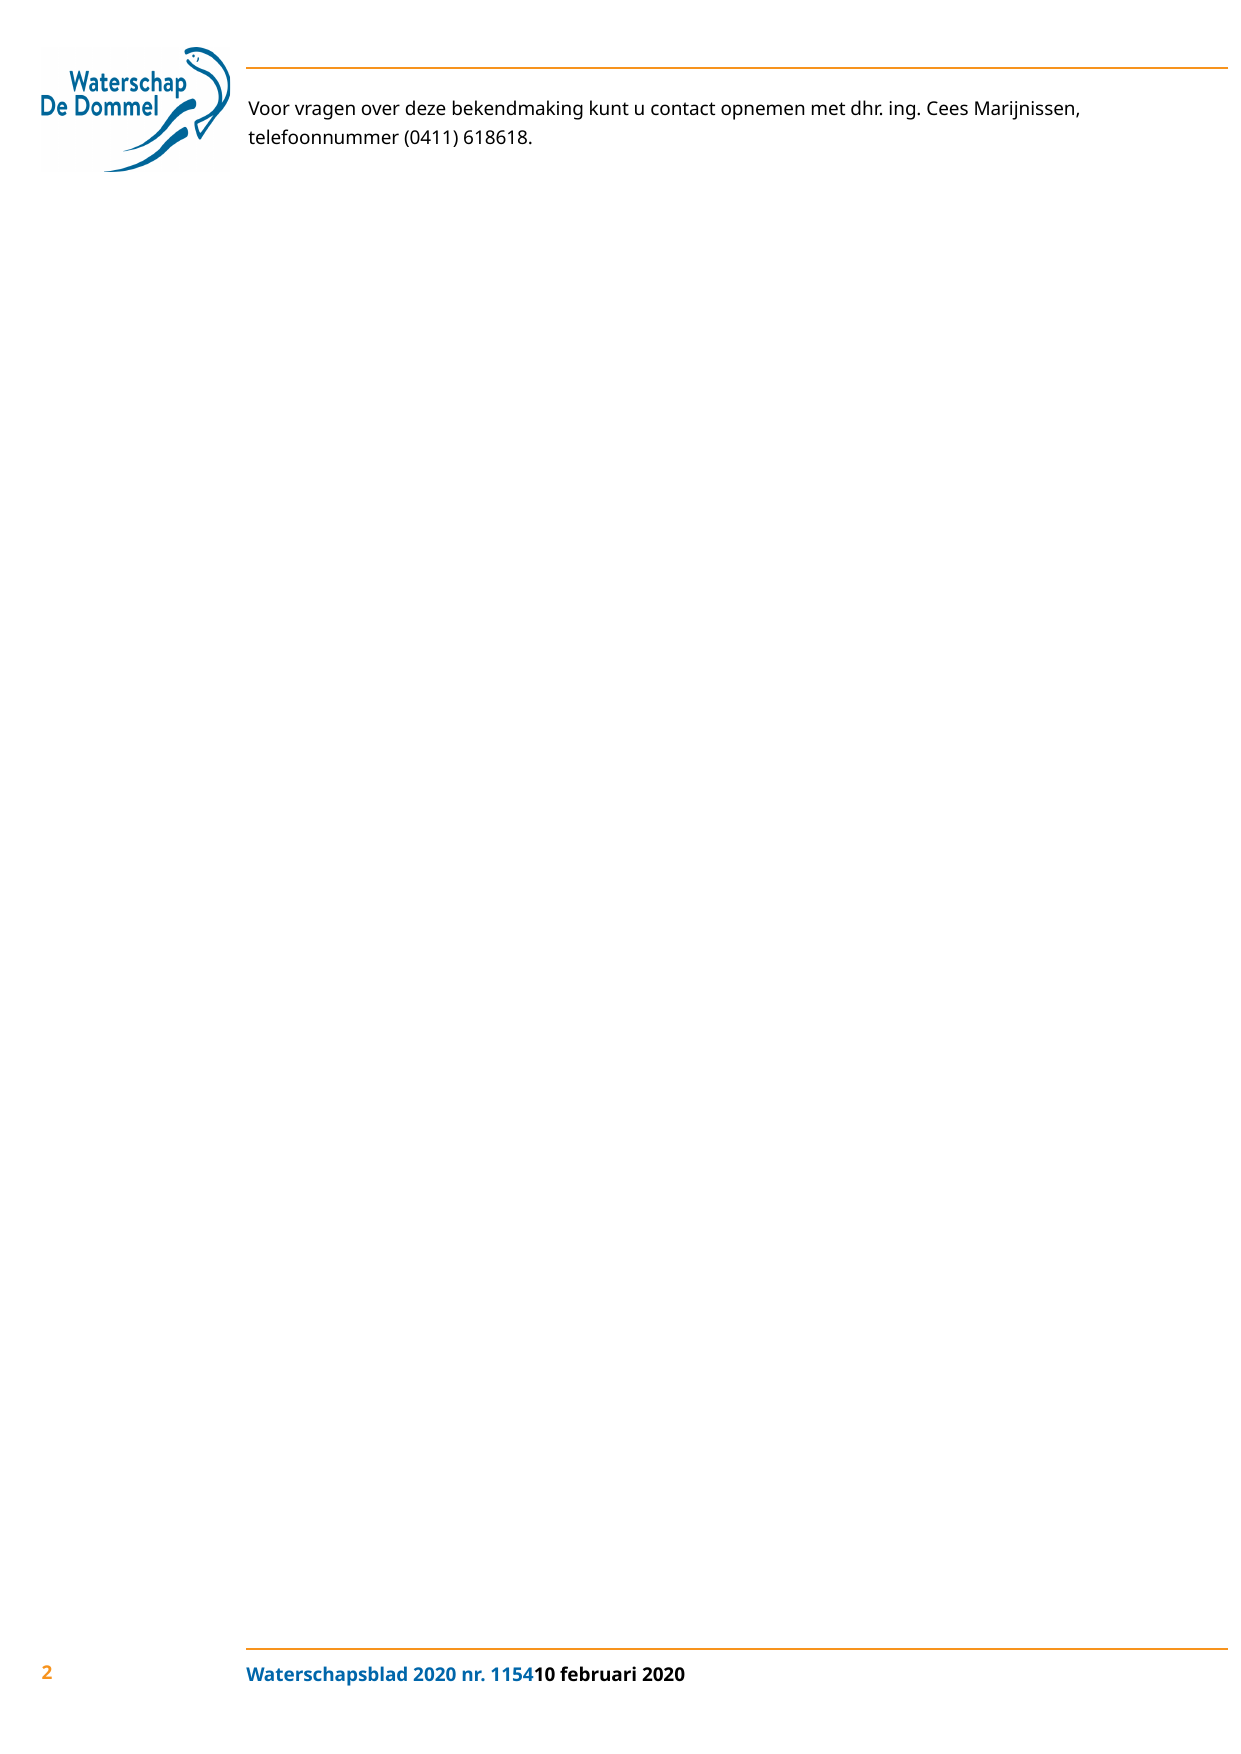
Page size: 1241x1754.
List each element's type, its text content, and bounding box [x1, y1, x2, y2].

text Voor vragen over deze bekendmaking kunt u contact opnemen met dhr. ing. Cees Marijnissen, telefoonnummer (0411) 618618. [248, 95, 1152, 150]
picture [41, 47, 231, 172]
picture [204, 47, 231, 76]
picture [198, 118, 210, 131]
picture [45, 99, 51, 111]
